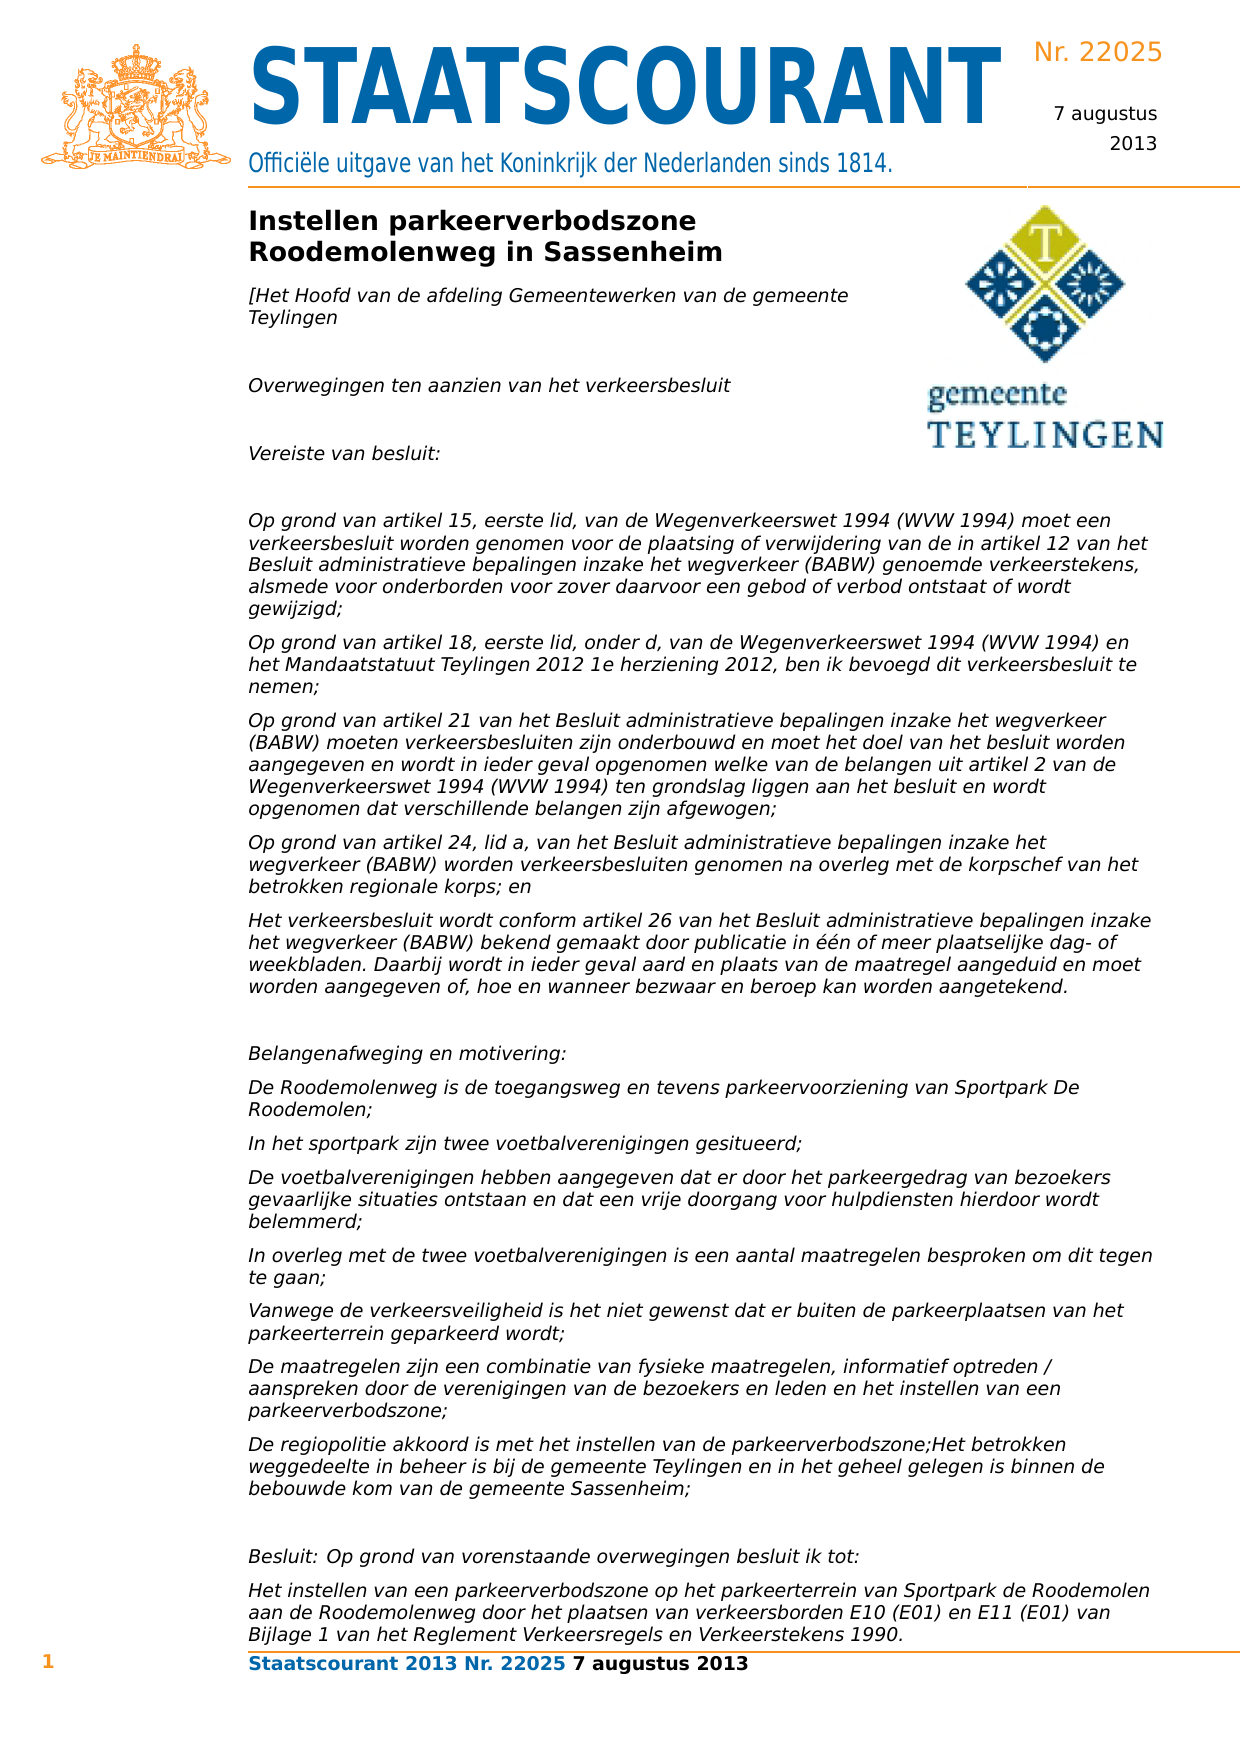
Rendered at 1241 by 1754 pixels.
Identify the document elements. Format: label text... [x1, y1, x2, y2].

text Op grond van artikel 24, lid a, van het Besluit administratieve bepalingen inzake het wegverkeer (BABW) worden verkeersbesluiten genomen na overleg met de korpschef van het betrokken regionale korps; en [248, 832, 1163, 898]
text Het verkeersbesluit wordt conform artikel 26 van het Besluit administratieve bepalingen inzake het wegverkeer (BABW) bekend gemaakt door publicatie in één of meer plaatselijke dag- of weekbladen. Daarbij wordt in ieder geval aard en plaats van de maatregel aangeduid en moet worden aangegeven of, hoe en wanneer bezwaar en beroep kan worden aangetekend. [248, 909, 1163, 997]
text De voetbalverenigingen hebben aangegeven dat er door het parkeergedrag van bezoekers gevaarlijke situaties ontstaan en dat een vrije doorgang voor hulpdiensten hierdoor wordt belemmerd; [248, 1167, 1163, 1233]
text Het instellen van een parkeerverbodszone op het parkeerterrein van Sportpark de Roodemolen aan de Roodemolenweg door het plaatsen van verkeersborden E10 (E01) en E11 (E01) van Bijlage 1 van het Reglement Verkeersregels en Verkeerstekens 1990. [248, 1579, 1163, 1646]
text Op grond van artikel 18, eerste lid, onder d, van de Wegenverkeerswet 1994 (WVW 1994) en het Mandaatstatuut Teylingen 2012 1e herziening 2012, ben ik bevoegd dit verkeersbesluit te nemen; [248, 632, 1163, 698]
text Besluit: Op grond van vorenstaande overwegingen besluit ik tot: [248, 1546, 1163, 1568]
text [Het Hoofd van de afdeling Gemeentewerken van de gemeente Teylingen [248, 285, 927, 329]
text De maatregelen zijn een combinatie van fysieke maatregelen, informatief optreden / aanspreken door de verenigingen van de bezoekers en leden en het instellen van een parkeerverbodszone; [248, 1356, 1163, 1422]
text Vereiste van besluit: [248, 443, 1163, 465]
text In het sportpark zijn twee voetbalverenigingen gesitueerd; [248, 1133, 1163, 1155]
text De regiopolitie akkoord is met het instellen van de parkeerverbodszone;Het betrokken weggedeelte in beheer is bij de gemeente Teylingen en in het geheel gelegen is binnen de bebouwde kom van de gemeente Sassenheim; [248, 1434, 1163, 1500]
picture [41, 44, 231, 169]
text Op grond van artikel 15, eerste lid, van de Wegenverkeerswet 1994 (WVW 1994) moet een verkeersbesluit worden genomen voor de plaatsing of verwijdering van de in artikel 12 van het Besluit administratieve bepalingen inzake het wegverkeer (BABW) genoemde verkeerstekens, alsmede voor onderborden voor zover daarvoor een gebod of verbod ontstaat of wordt gewijzigd; [248, 510, 1163, 620]
picture [927, 205, 1164, 448]
text Belangenafweging en motivering: [248, 1043, 1163, 1065]
text Overwegingen ten aanzien van het verkeersbesluit [248, 375, 927, 397]
text De Roodemolenweg is de toegangsweg en tevens parkeervoorziening van Sportpark De Roodemolen; [248, 1077, 1163, 1121]
subtitle Instellen parkeerverbodszone Roodemolenweg in Sassenheim [248, 206, 927, 268]
text Op grond van artikel 21 van het Besluit administratieve bepalingen inzake het wegverkeer (BABW) moeten verkeersbesluiten zijn onderbouwd en moet het doel van het besluit worden aangegeven en wordt in ieder geval opgenomen welke van de belangen uit artikel 2 van de Wegenverkeerswet 1994 (WVW 1994) ten grondslag liggen aan het besluit en wordt opgenomen dat verschillende belangen zijn afgewogen; [248, 710, 1163, 820]
text In overleg met de twee voetbalverenigingen is een aantal maatregelen besproken om dit tegen te gaan; [248, 1244, 1163, 1288]
text Vanwege de verkeersveiligheid is het niet gewenst dat er buiten de parkeerplaatsen van het parkeerterrein geparkeerd wordt; [248, 1300, 1163, 1344]
